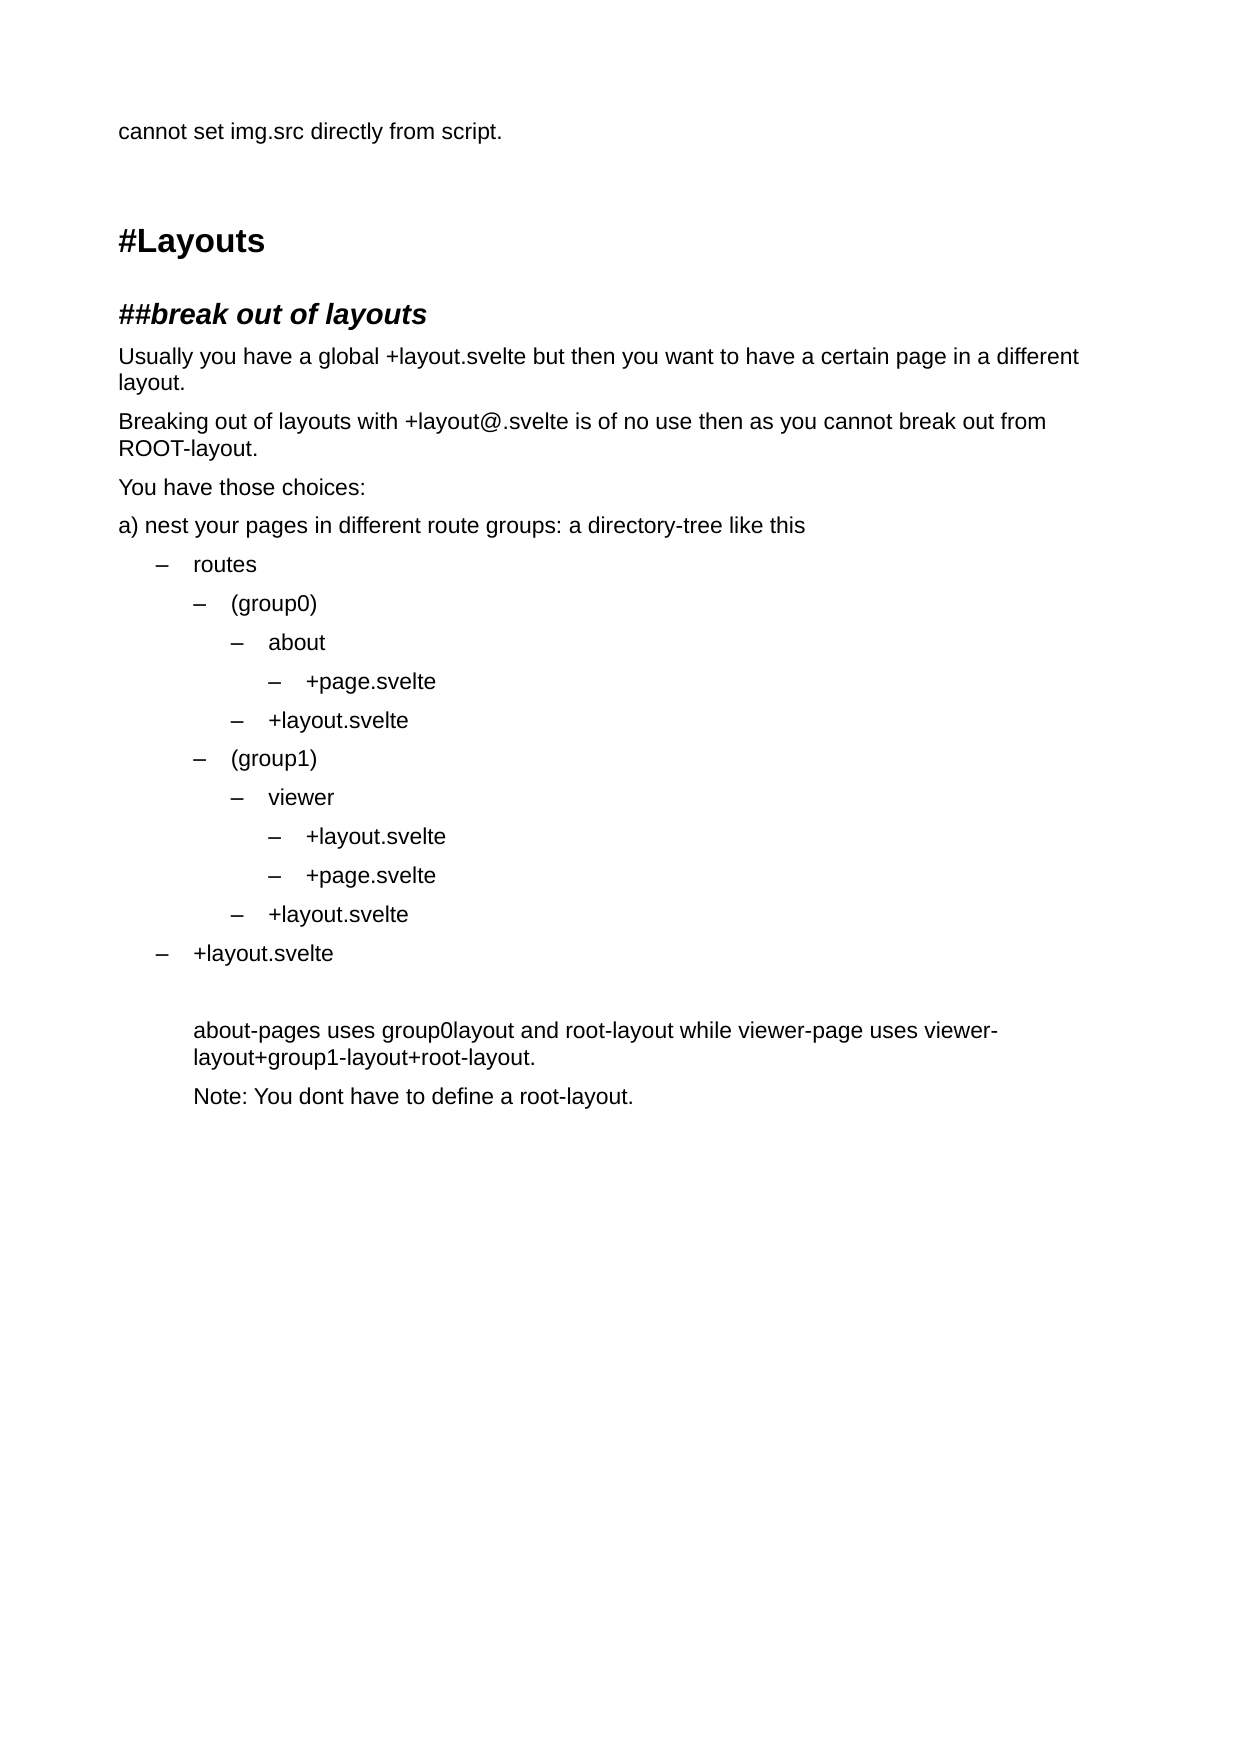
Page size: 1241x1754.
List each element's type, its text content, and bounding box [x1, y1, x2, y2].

list Note: You dont have to define a root-layout. [156, 1083, 1122, 1109]
list (group1) [193, 745, 1122, 772]
text You have those choices: [118, 473, 1122, 500]
text Breaking out of layouts with +layout@.svelte is of no use then as you cannot break out from ROOT-layout. [118, 408, 1122, 461]
list about [231, 629, 1122, 655]
text Usually you have a global +layout.svelte but then you want to have a certain page in a different layout. [118, 343, 1122, 396]
list +layout.svelte [268, 823, 1122, 849]
text cannot set img.src directly from script. [118, 118, 1122, 144]
list +layout.svelte [231, 901, 1122, 927]
list (group0) [193, 590, 1122, 616]
subtitle #Layouts [118, 221, 1122, 259]
list +page.svelte [268, 668, 1122, 694]
subtitle ##break out of layouts [118, 297, 1122, 331]
list about-pages uses group0layout and root-layout while viewer-page uses viewer-layout+group1-layout+root-layout. [156, 1017, 1122, 1070]
list +page.svelte [268, 862, 1122, 888]
list routes [156, 551, 1122, 577]
list viewer [231, 784, 1122, 811]
list +layout.svelte [231, 707, 1122, 733]
text a) nest your pages in different route groups: a directory-tree like this [118, 512, 1122, 539]
list +layout.svelte [156, 940, 1122, 966]
